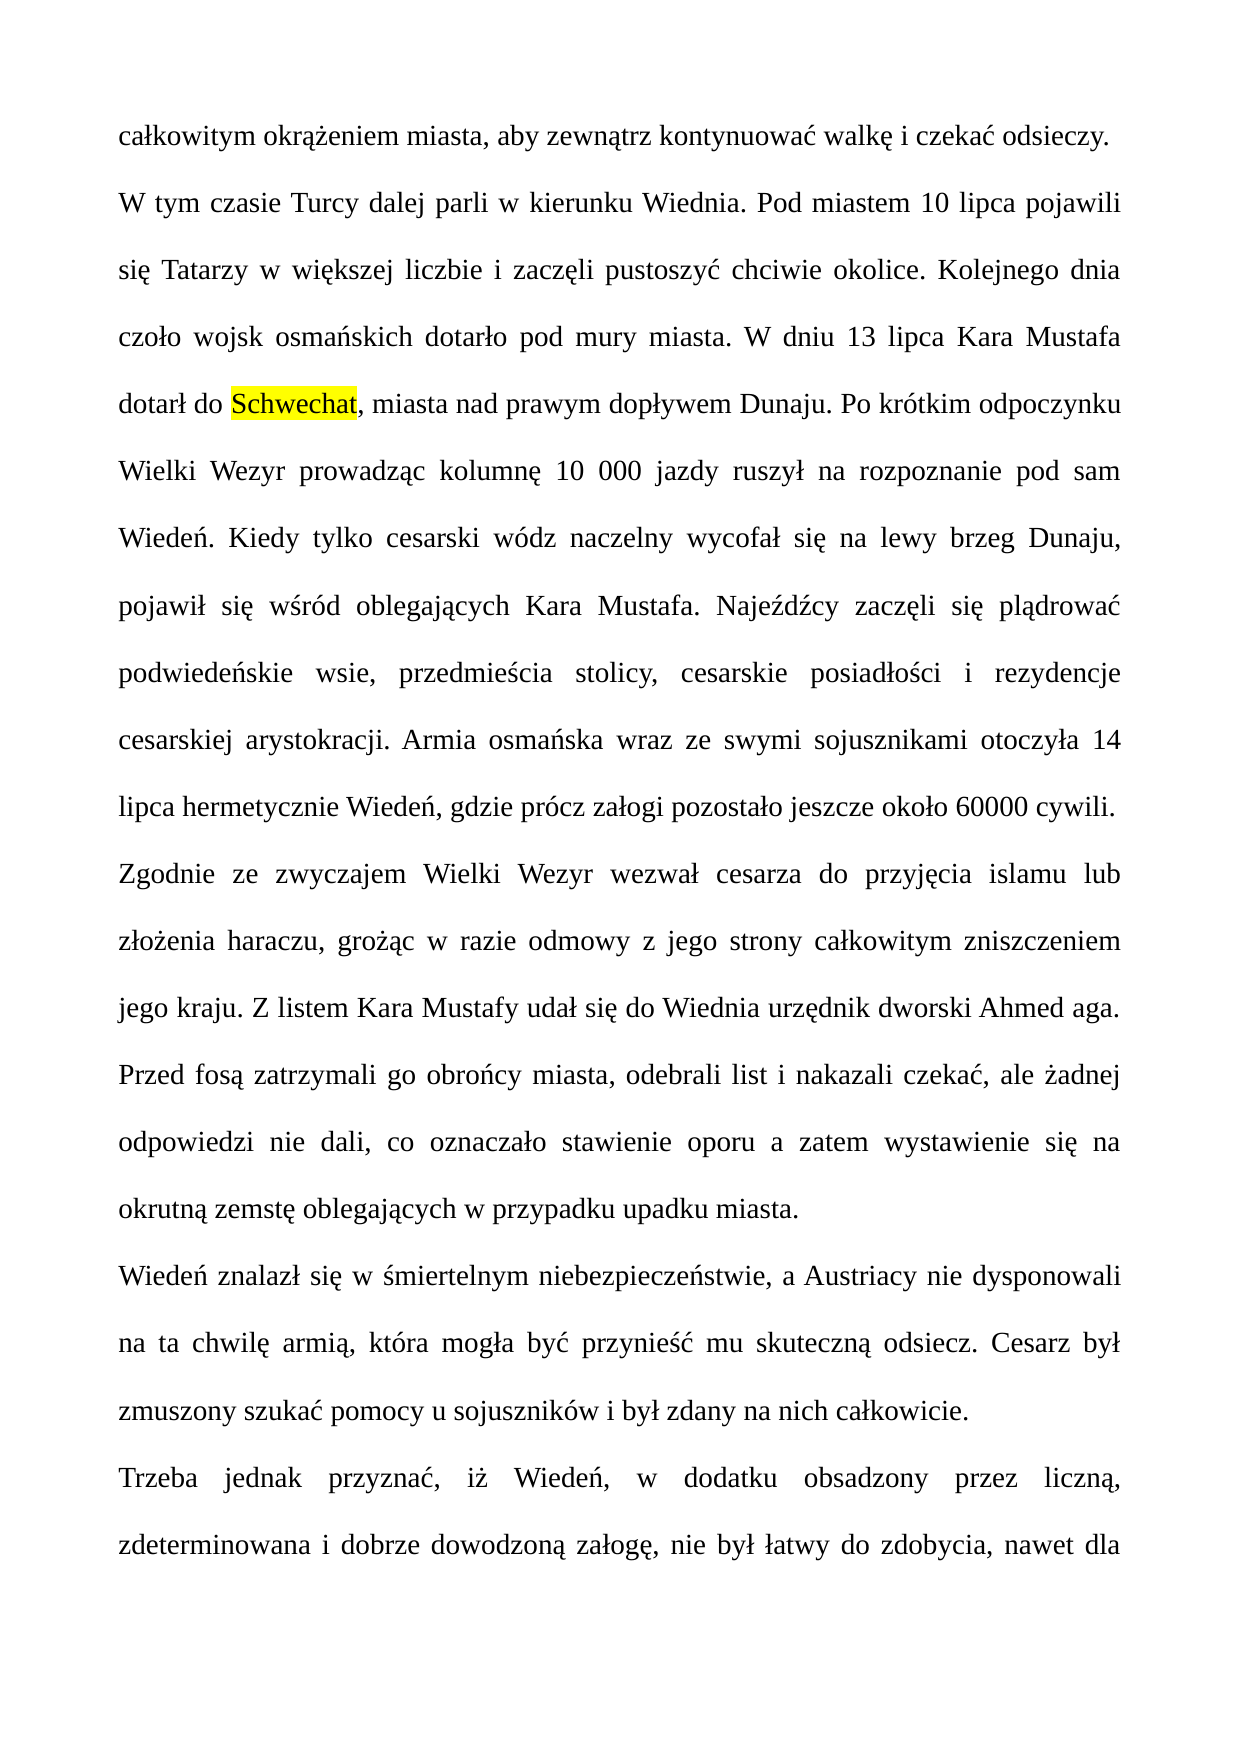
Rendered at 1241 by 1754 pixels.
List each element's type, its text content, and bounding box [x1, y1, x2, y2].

text W tym czasie Turcy dalej parli w kierunku Wiednia. Pod miastem 10 lipca pojawili się Tatarzy w większej liczbie i zaczęli pustoszyć chciwie okolice. Kolejnego dnia czoło wojsk osmańskich dotarło pod mury miasta. W dniu 13 lipca Kara Mustafa dotarł do Schwechat, miasta nad prawym dopływem Dunaju. Po krótkim odpoczynku Wielki Wezyr prowadząc kolumnę 10 000 jazdy ruszył na rozpoznanie pod sam Wiedeń. Kiedy tylko cesarski wódz naczelny wycofał się na lewy brzeg Dunaju, pojawił się wśród oblegających Kara Mustafa. Najeźdźcy zaczęli się plądrować podwiedeńskie wsie, przedmieścia stolicy, cesarskie posiadłości i rezydencje cesarskiej arystokracji. Armia osmańska wraz ze swymi sojusznikami otoczyła 14 lipca hermetycznie Wiedeń, gdzie prócz załogi pozostało jeszcze około 60000 cywili. [118, 185, 1122, 822]
text Zgodnie ze zwyczajem Wielki Wezyr wezwał cesarza do przyjęcia islamu lub złożenia haraczu, grożąc w razie odmowy z jego strony całkowitym zniszczeniem jego kraju. Z listem Kara Mustafy udał się do Wiednia urzędnik dworski Ahmed aga. Przed fosą zatrzymali go obrońcy miasta, odebrali list i nakazali czekać, ale żadnej odpowiedzi nie dali, co oznaczało stawienie oporu a zatem wystawienie się na okrutną zemstę oblegających w przypadku upadku miasta. [118, 856, 1122, 1225]
text całkowitym okrążeniem miasta, aby zewnątrz kontynuować walkę i czekać odsieczy. [118, 118, 1122, 152]
text Wiedeń znalazł się w śmiertelnym niebezpieczeństwie, a Austriacy nie dysponowali na ta chwilę armią, która mogła być przynieść mu skuteczną odsiecz. Cesarz był zmuszony szukać pomocy u sojuszników i był zdany na nich całkowicie. [118, 1258, 1122, 1426]
text Trzeba jednak przyznać, iż Wiedeń, w dodatku obsadzony przez liczną, zdeterminowana i dobrze dowodzoną załogę, nie był łatwy do zdobycia, nawet dla [118, 1460, 1122, 1560]
